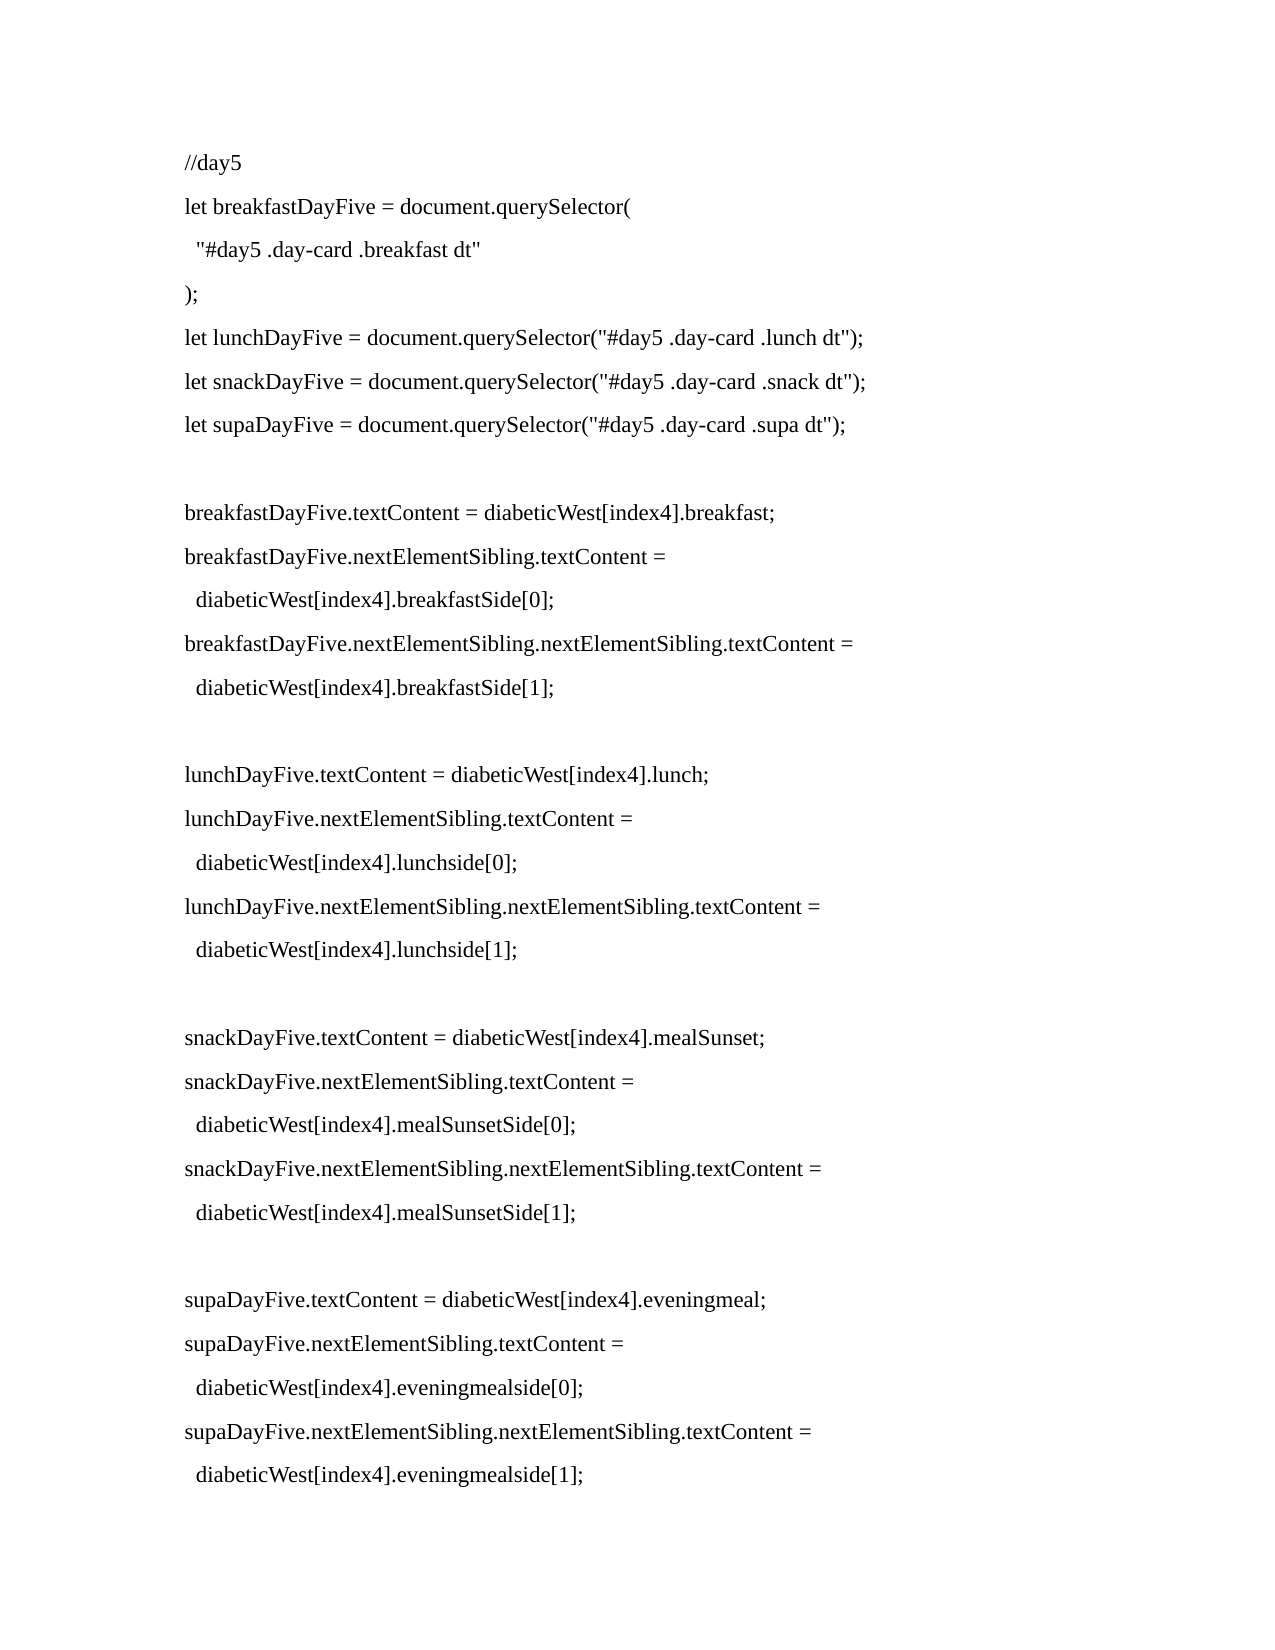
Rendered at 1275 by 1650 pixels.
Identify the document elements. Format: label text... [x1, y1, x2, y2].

text snackDayFive.nextElementSibling.nextElementSibling.textContent = [150, 1156, 1125, 1182]
text breakfastDayFive.nextElementSibling.nextElementSibling.textContent = [150, 631, 1125, 657]
text let lunchDayFive = document.querySelector("#day5 .day-card .lunch dt"); [150, 325, 1125, 350]
text diabeticWest[index4].eveningmealside[0]; [150, 1375, 1125, 1400]
text "#day5 .day-card .breakfast dt" [150, 237, 1125, 263]
text lunchDayFive.nextElementSibling.textContent = [150, 806, 1125, 832]
text diabeticWest[index4].breakfastSide[1]; [150, 675, 1125, 700]
text diabeticWest[index4].lunchside[1]; [150, 937, 1125, 963]
text snackDayFive.nextElementSibling.textContent = [150, 1069, 1125, 1094]
text //day5 [150, 150, 1125, 175]
text breakfastDayFive.nextElementSibling.textContent = [150, 544, 1125, 569]
text snackDayFive.textContent = diabeticWest[index4].mealSunset; [150, 1025, 1125, 1050]
text diabeticWest[index4].eveningmealside[1]; [150, 1462, 1125, 1488]
text supaDayFive.nextElementSibling.textContent = [150, 1331, 1125, 1357]
text diabeticWest[index4].lunchside[0]; [150, 850, 1125, 875]
text supaDayFive.nextElementSibling.nextElementSibling.textContent = [150, 1419, 1125, 1444]
text diabeticWest[index4].mealSunsetSide[1]; [150, 1200, 1125, 1225]
text let supaDayFive = document.querySelector("#day5 .day-card .supa dt"); [150, 412, 1125, 438]
text diabeticWest[index4].mealSunsetSide[0]; [150, 1112, 1125, 1138]
text ); [150, 281, 1125, 307]
text diabeticWest[index4].breakfastSide[0]; [150, 587, 1125, 613]
text let breakfastDayFive = document.querySelector( [150, 194, 1125, 219]
text lunchDayFive.nextElementSibling.nextElementSibling.textContent = [150, 894, 1125, 919]
text lunchDayFive.textContent = diabeticWest[index4].lunch; [150, 762, 1125, 788]
text let snackDayFive = document.querySelector("#day5 .day-card .snack dt"); [150, 369, 1125, 394]
text breakfastDayFive.textContent = diabeticWest[index4].breakfast; [150, 500, 1125, 525]
text supaDayFive.textContent = diabeticWest[index4].eveningmeal; [150, 1287, 1125, 1313]
